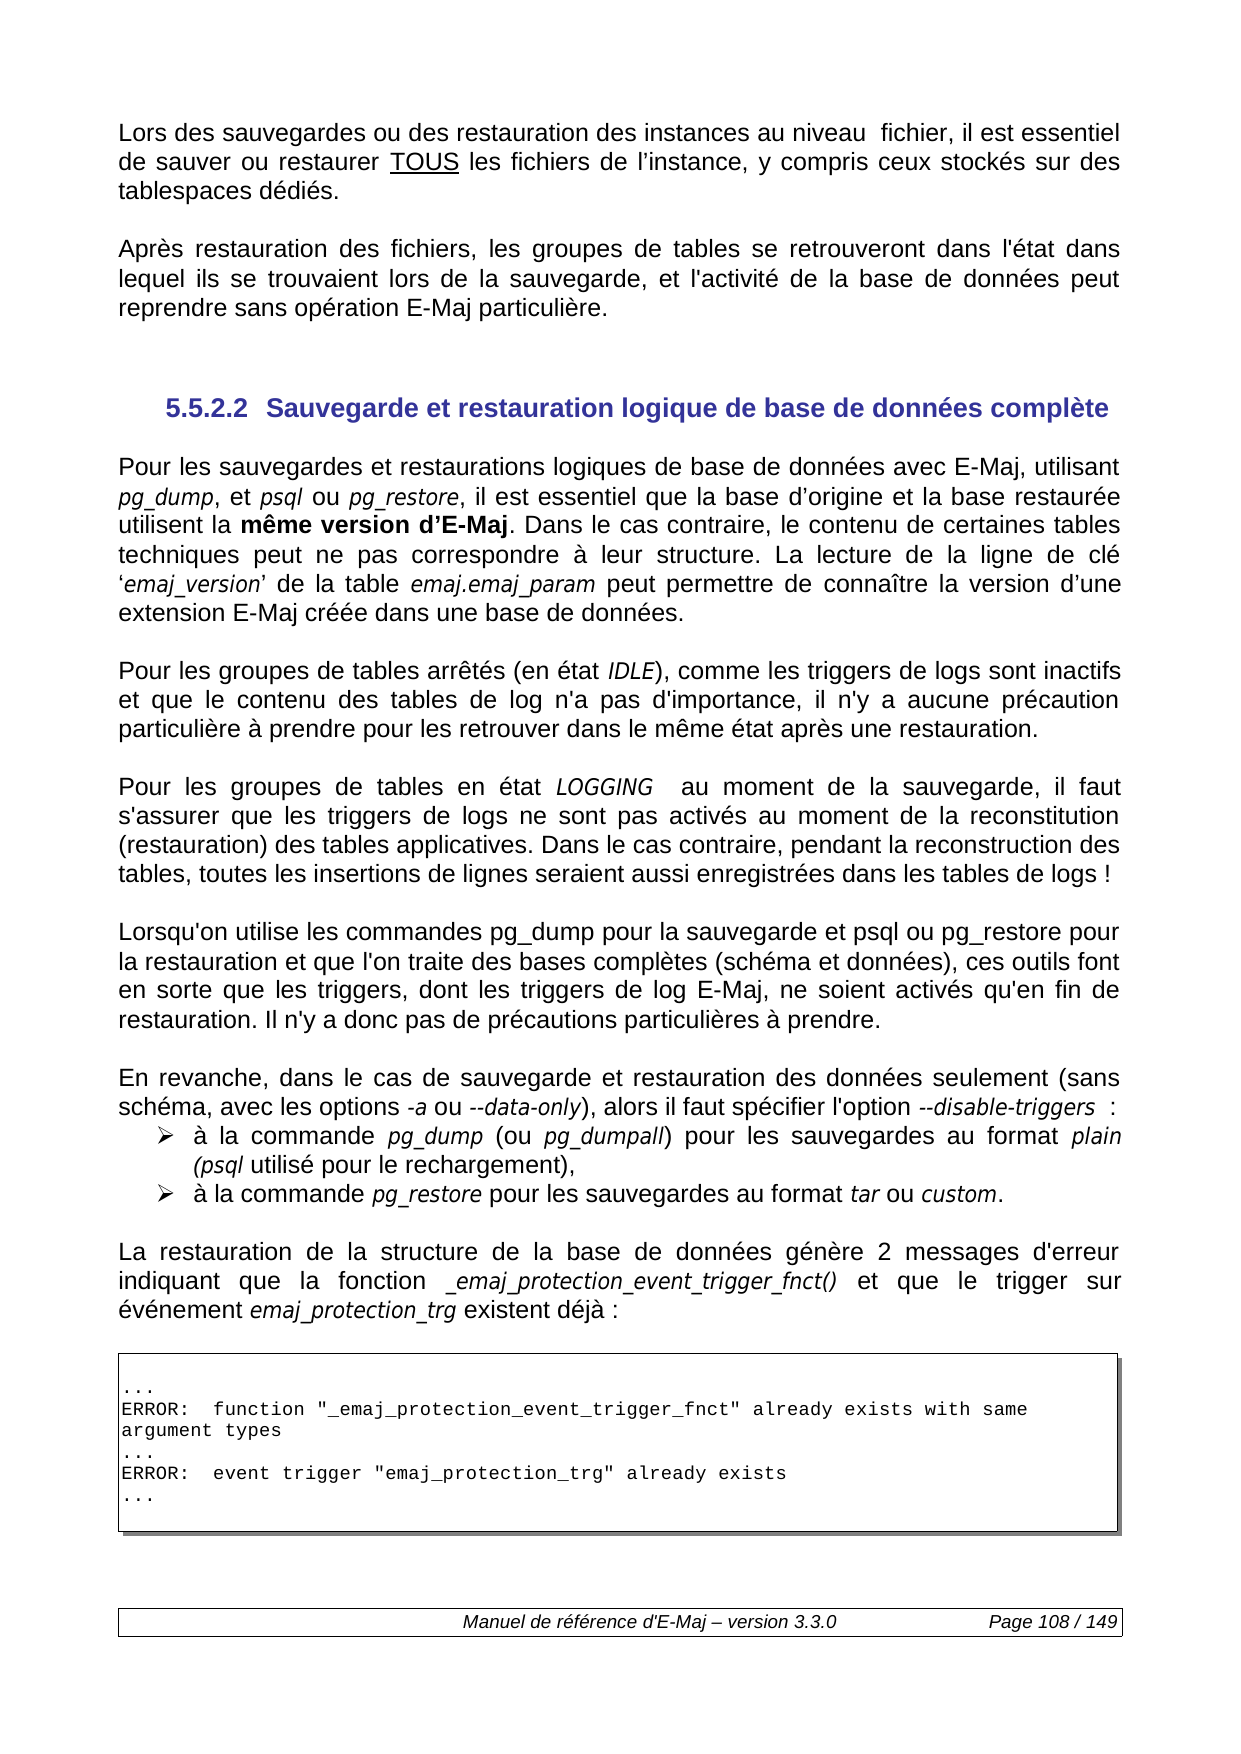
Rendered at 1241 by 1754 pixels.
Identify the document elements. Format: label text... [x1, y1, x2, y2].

text Pour les groupes de tables arrêtés (en état IDLE), comme les triggers de logs sont inactifs et que le contenu des tables de log n'a pas d'importance, il n'y a aucune précaution particulière à prendre pour les retrouver dans le même état après une restauration. [118, 656, 1122, 743]
text La restauration de la structure de la base de données génère 2 messages d'erreur indiquant que la fonction _emaj_protection_event_trigger_fnct() et que le trigger sur événement emaj_protection_trg existent déjà : [118, 1237, 1122, 1324]
list à la commande pg_restore pour les sauvegardes au format tar ou custom. [156, 1179, 1122, 1208]
text En revanche, dans le cas de sauvegarde et restauration des données seulement (sans schéma, avec les options -a ou --data-only), alors il faut spécifier l'option --disable-triggers : [118, 1063, 1122, 1121]
text Lorsqu'on utilise les commandes pg_dump pour la sauvegarde et psql ou pg_restore pour la restauration et que l'on traite des bases complètes (schéma et données), ces outils font en sorte que les triggers, dont les triggers de log E-Maj, ne soient activés qu'en fin de restauration. Il n'y a donc pas de précautions particulières à prendre. [118, 917, 1122, 1033]
text Pour les groupes de tables en état LOGGING au moment de la sauvegarde, il faut s'assurer que les triggers de logs ne sont pas activés au moment de la reconstitution (restauration) des tables applicatives. Dans le cas contraire, pendant la reconstruction des tables, toutes les insertions de lignes seraient aussi enregistrées dans les tables de logs ! [118, 772, 1122, 888]
text ERROR: event trigger "emaj_protection_trg" already exists [119, 1461, 1117, 1482]
text Lors des sauvegardes ou des restauration des instances au niveau fichier, il est essentiel de sauver ou restaurer TOUS les fichiers de l’instance, y compris ceux stockés sur des tablespaces dédiés. [118, 118, 1122, 205]
text ... [119, 1375, 1117, 1396]
subtitle Sauvegarde et restauration logique de base de données complète [165, 392, 1122, 423]
text ERROR: function "_emaj_protection_event_trigger_fnct" already exists with same argument types [119, 1396, 1117, 1439]
list à la commande pg_dump (ou pg_dumpall) pour les sauvegardes au format plain (psql utilisé pour le rechargement), [156, 1121, 1122, 1179]
text Après restauration des fichiers, les groupes de tables se retrouveront dans l'état dans lequel ils se trouvaient lors de la sauvegarde, et l'activité de la base de données peut reprendre sans opération E-Maj particulière. [118, 234, 1122, 322]
text ... [119, 1482, 1117, 1506]
text ... [119, 1439, 1117, 1461]
text Pour les sauvegardes et restaurations logiques de base de données avec E-Maj, utilisant pg_dump, et psql ou pg_restore, il est essentiel que la base d’origine et la base restaurée utilisent la même version d’E-Maj. Dans le cas contraire, le contenu de certaines tables techniques peut ne pas correspondre à leur structure. La lecture de la ligne de clé ‘emaj_version’ de la table emaj.emaj_param peut permettre de connaître la version d’une extension E-Maj créée dans une base de données. [118, 452, 1122, 627]
